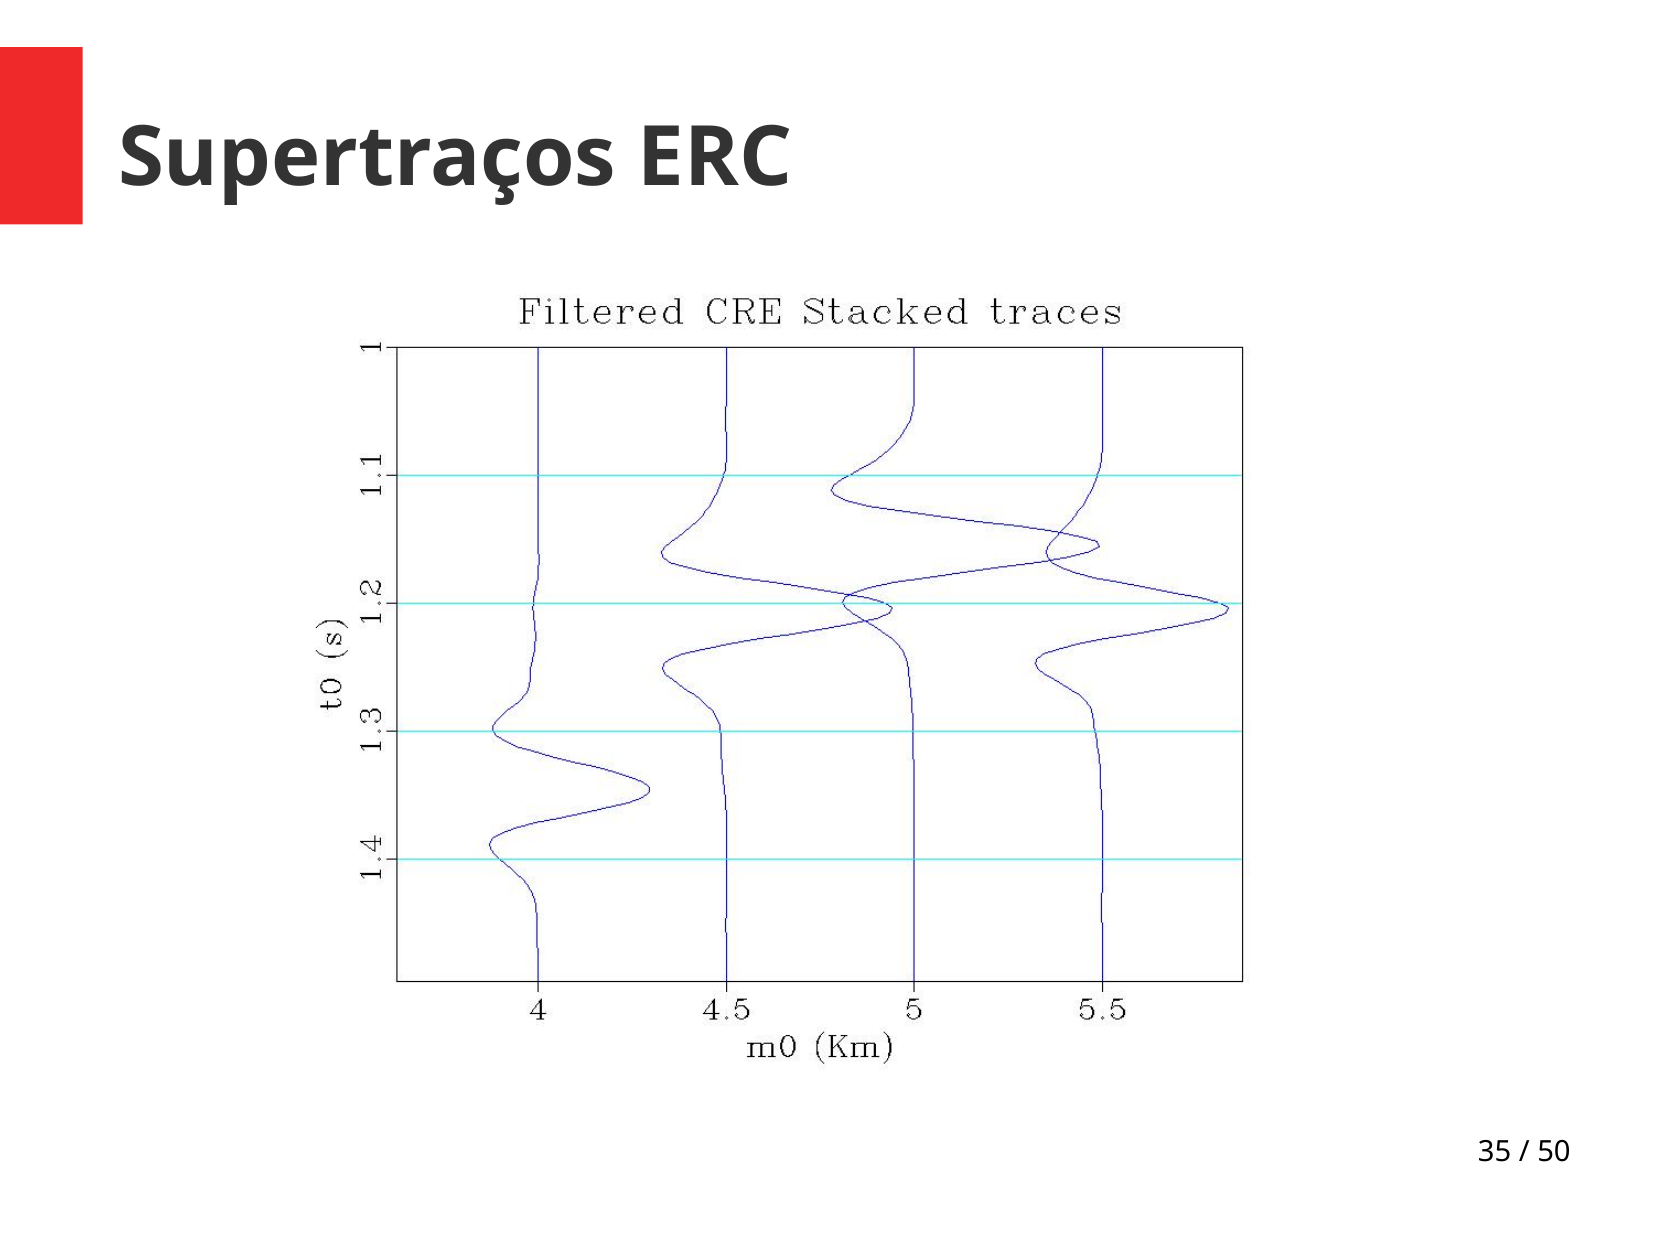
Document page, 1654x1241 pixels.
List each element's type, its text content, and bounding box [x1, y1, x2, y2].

picture [209, 241, 1338, 1088]
title Supertraços ERC [118, 49, 1571, 257]
